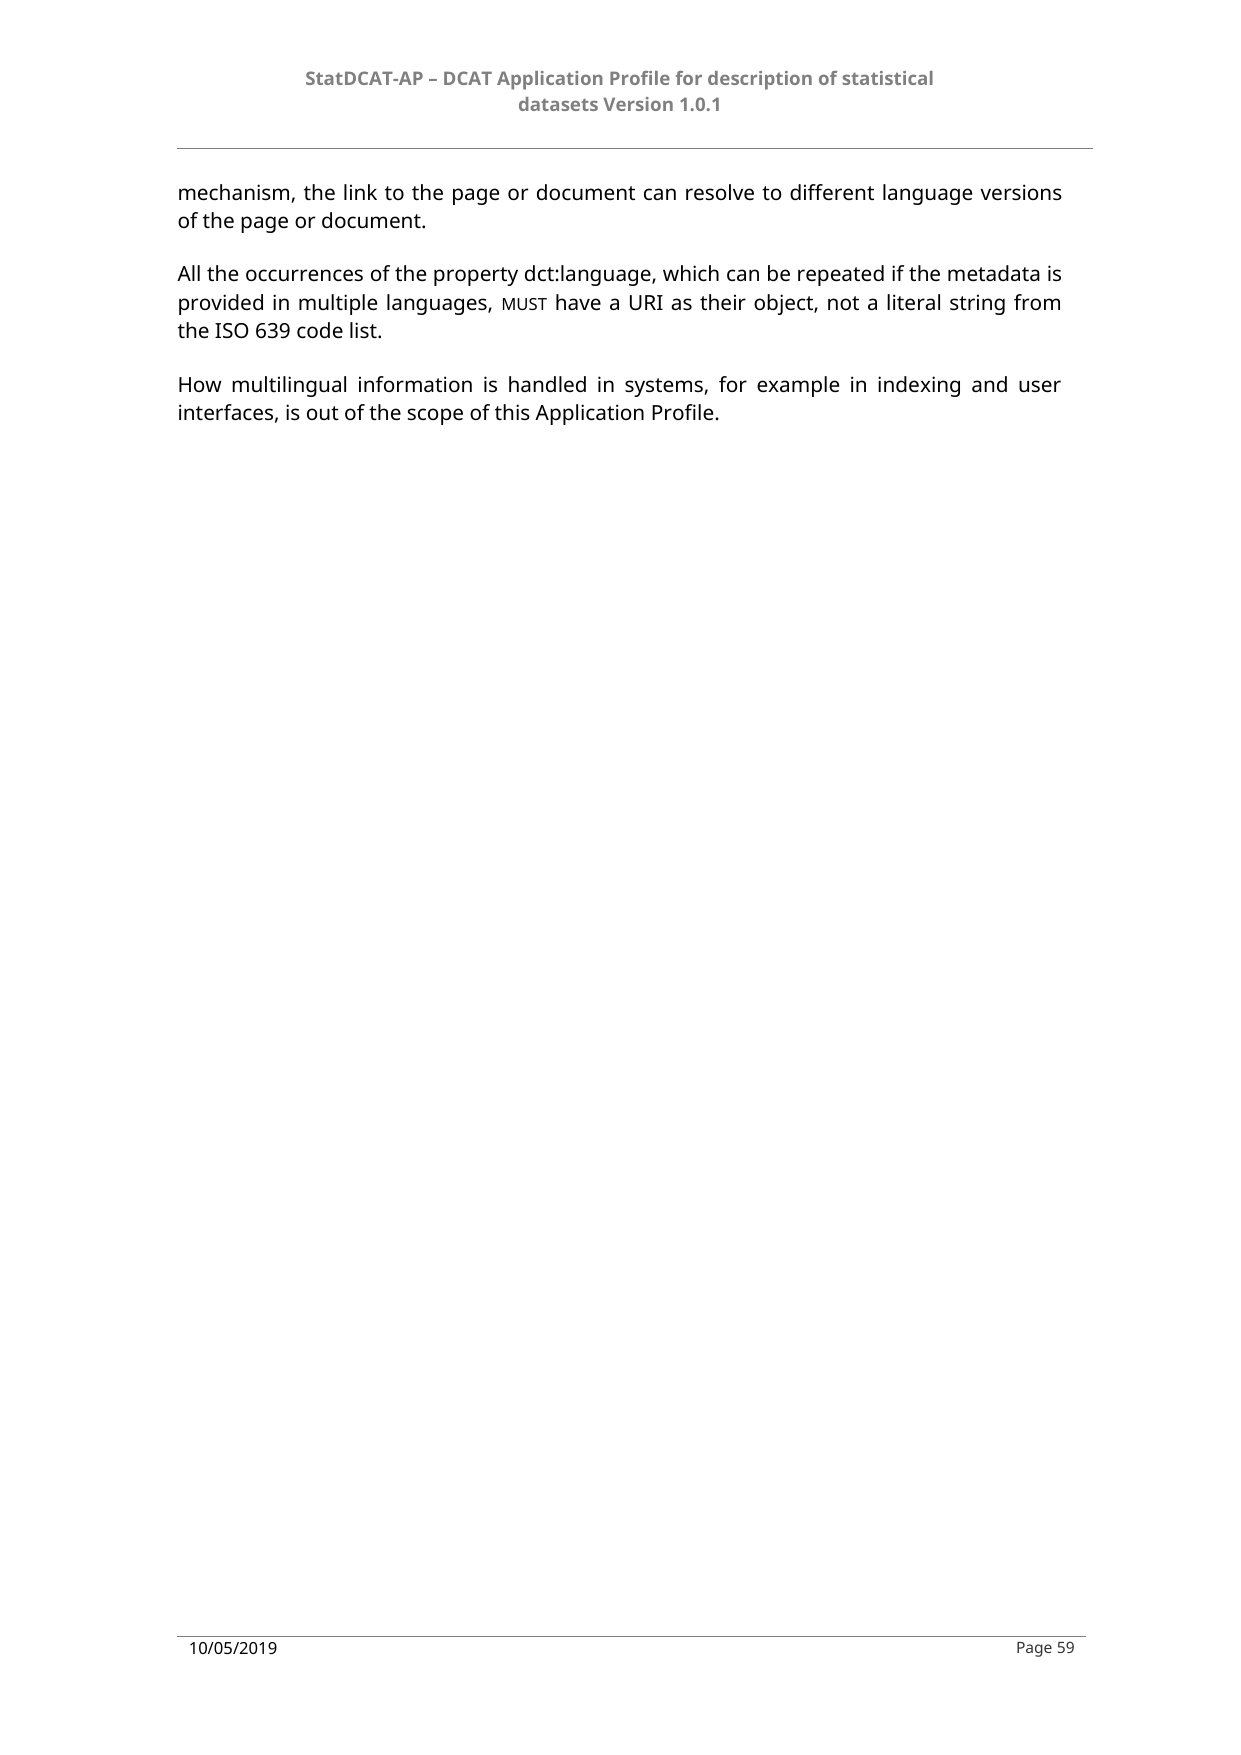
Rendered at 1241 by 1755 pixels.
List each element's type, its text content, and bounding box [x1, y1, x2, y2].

text All the occurrences of the property dct:language, which can be repeated if the metadata is provided in multiple languages, must have a URI as their object, not a literal string from the ISO 639 code list. [177, 259, 1063, 345]
text mechanism, the link to the page or document can resolve to different language versions of the page or document. [177, 178, 1063, 234]
text How multilingual information is handled in systems, for example in indexing and user interfaces, is out of the scope of this Application Profile. [177, 370, 1063, 427]
